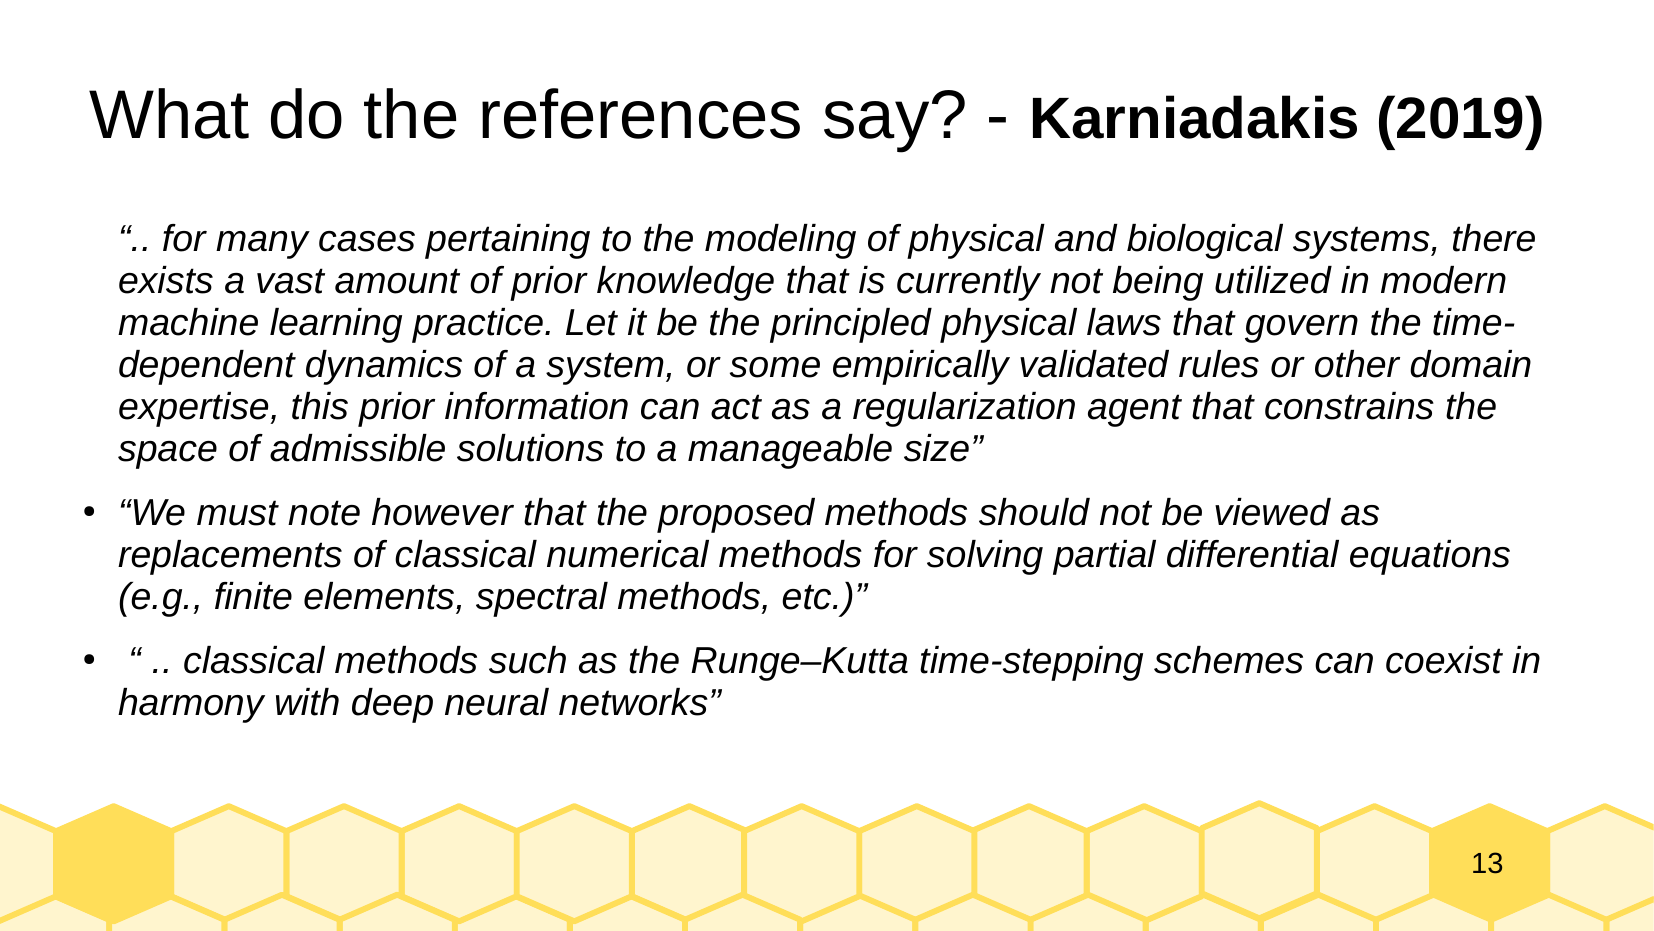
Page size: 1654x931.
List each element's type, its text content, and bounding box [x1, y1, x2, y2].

title What do the references say? - Karniadakis (2019) [82, 37, 1571, 193]
list “.. for many cases pertaining to the modeling of physical and biological systems, there exists a vast amount of prior knowledge that is currently not being utilized in modern machine learning practice. Let it be the principled physical laws that govern the time-dependent dynamics of a system, or some empirically validated rules or other domain expertise, this prior information can act as a regularization agent that constrains the space of admissible solutions to a manageable size” “We must note however that the proposed methods should not be viewed as replacements of classical numerical methods for solving partial differential equations (e.g., finite elements, spectral methods, etc.)” “ .. classical methods such as the Runge–Kutta time-stepping schemes can coexist in harmony with deep neural networks” [82, 217, 1571, 758]
